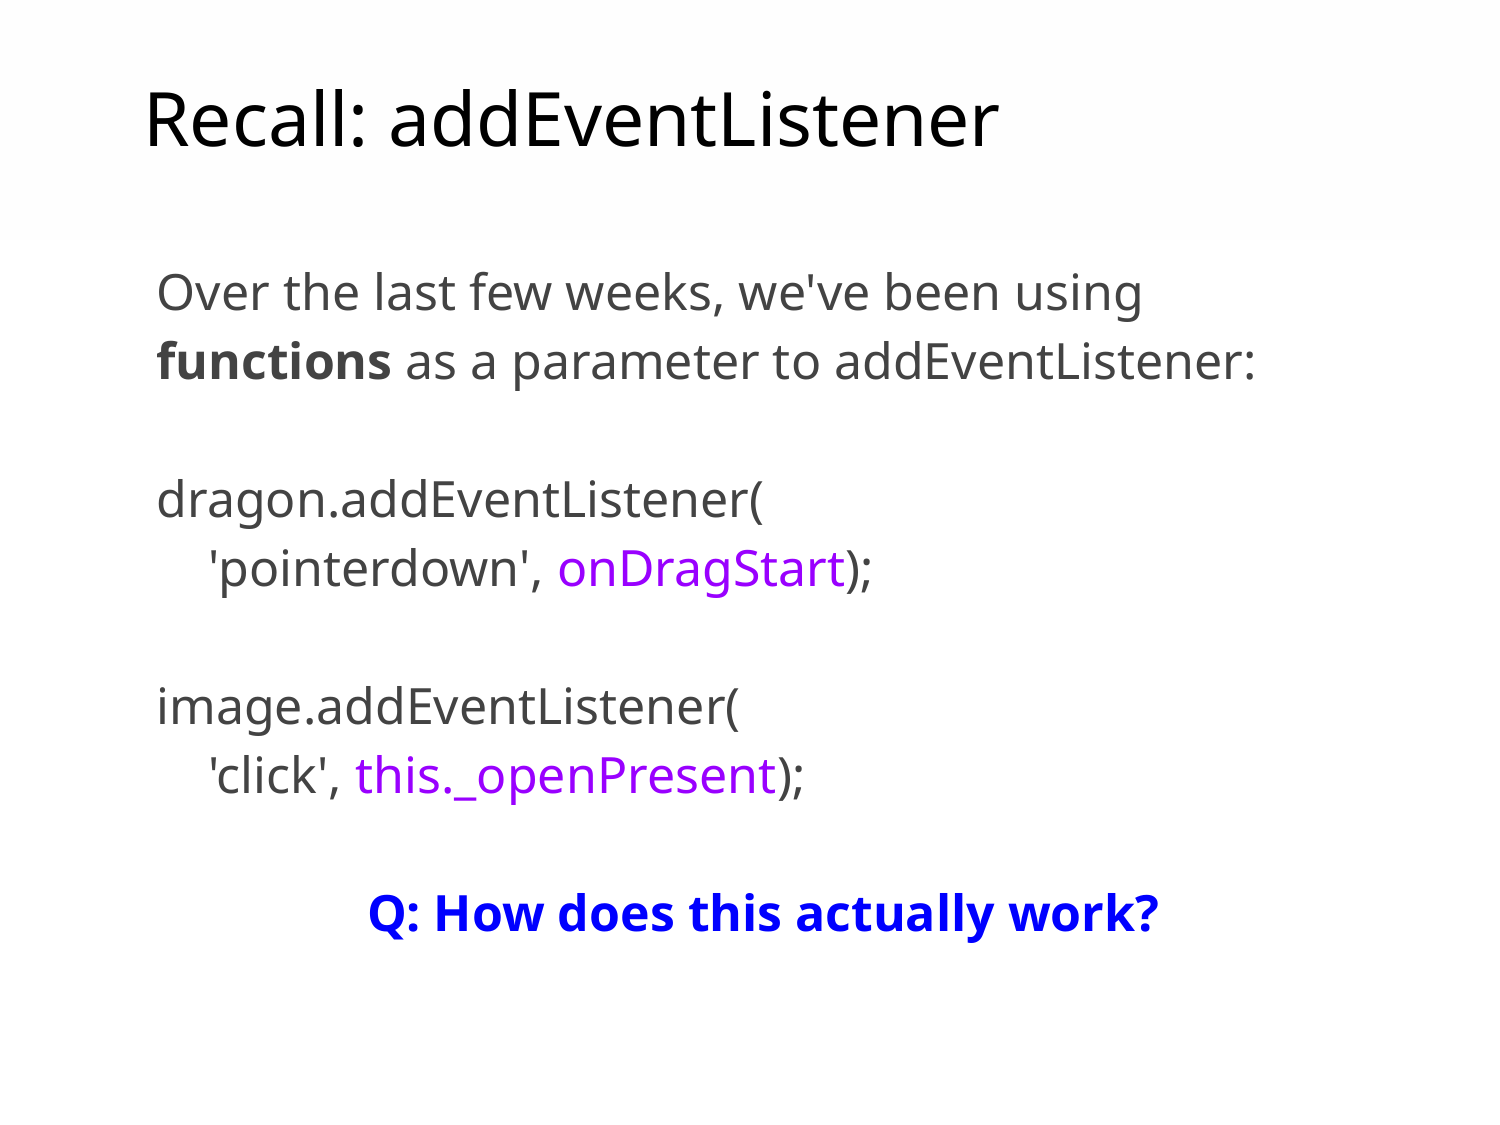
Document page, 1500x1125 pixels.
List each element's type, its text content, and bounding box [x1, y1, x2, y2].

list Over the last few weeks, we've been using functions as a parameter to addEventListener: dragon.addEventListener( 'pointerdown', onDragStart); image.addEventListener( 'click', this._openPresent); Q: How does this actually work? [141, 236, 1385, 1019]
title Recall: addEventListener [128, 56, 1372, 183]
